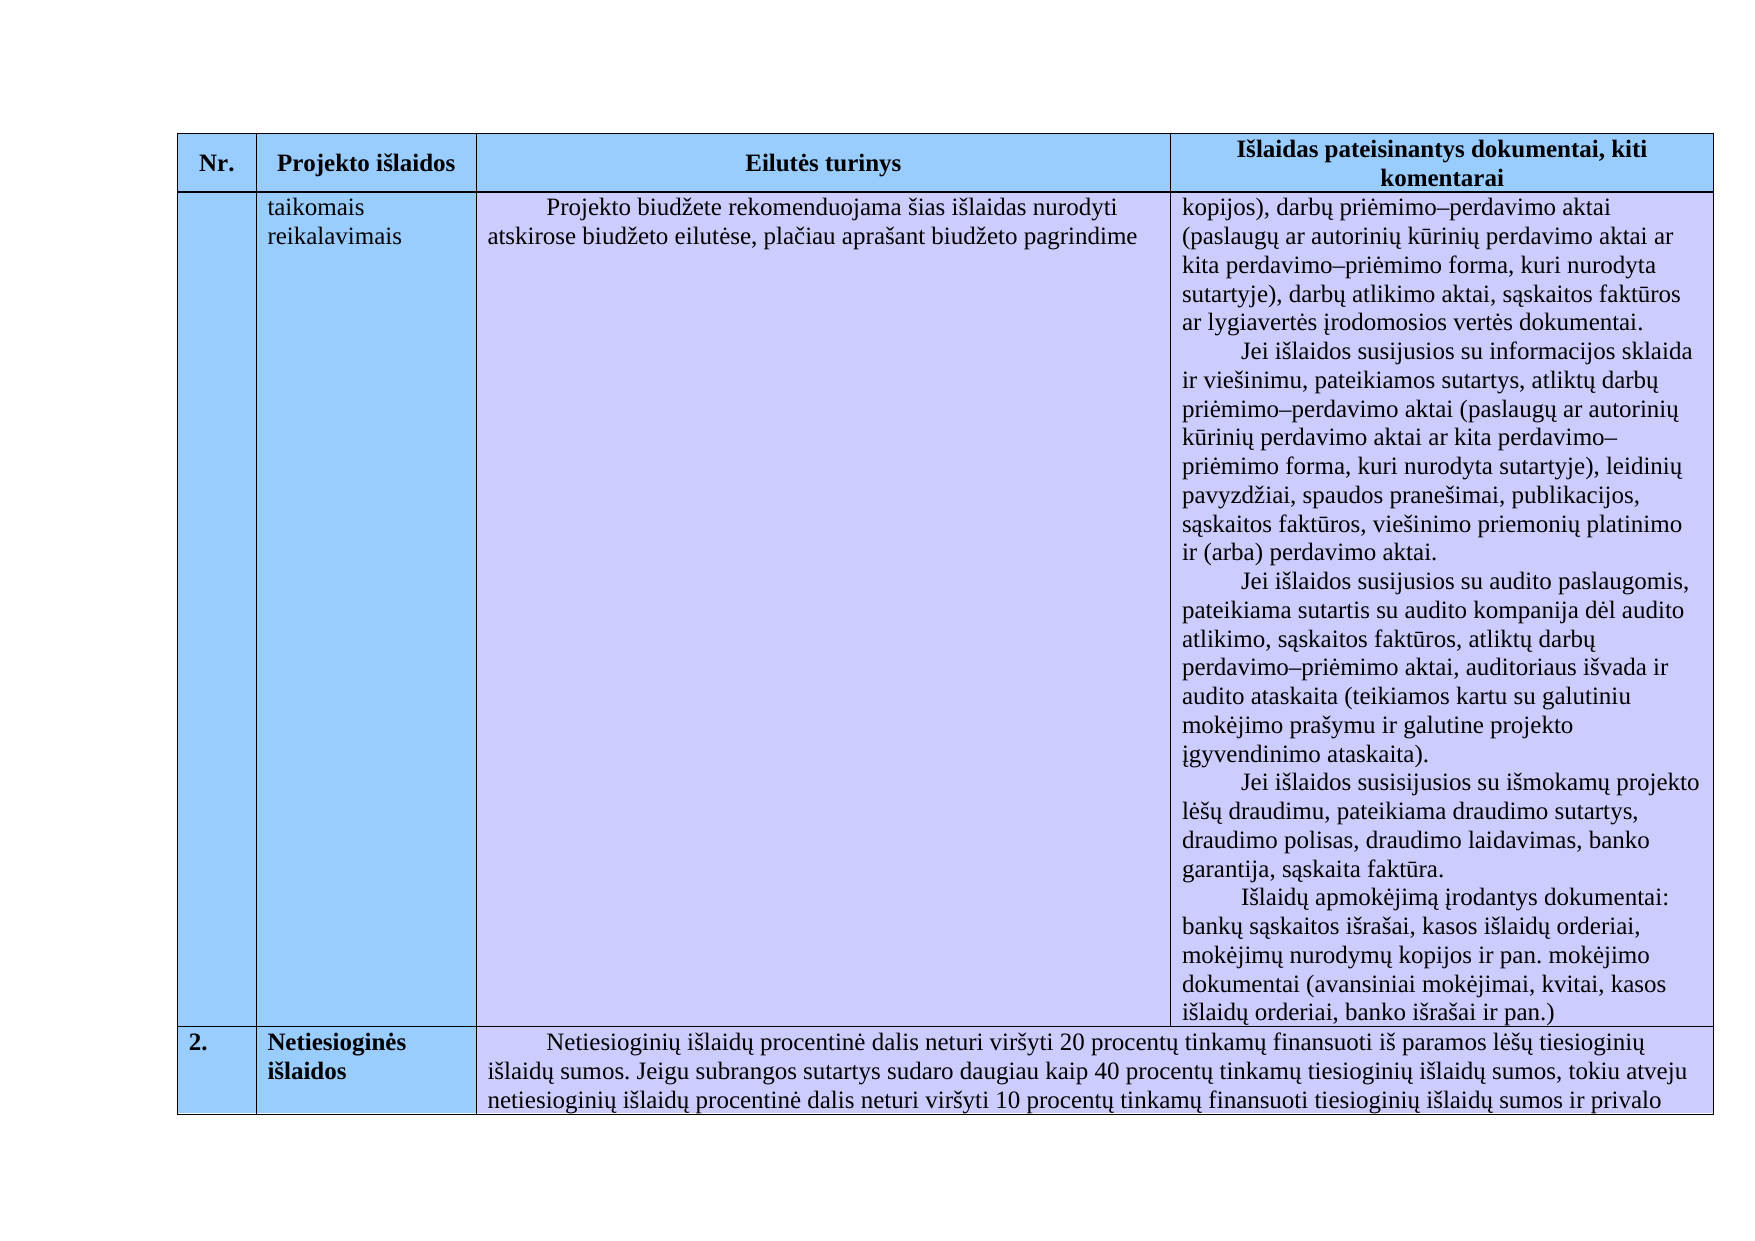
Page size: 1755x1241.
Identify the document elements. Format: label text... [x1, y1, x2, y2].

table_cell Netiesioginių išlaidų procentinė dalis neturi viršyti 20 procentų tinkamų finansuoti iš paramos lėšų tiesioginių išlaidų sumos. Jeigu subrangos sutartys sudaro daugiau kaip 40 procentų tinkamų tiesioginių išlaidų sumos, tokiu atveju netiesioginių išlaidų procentinė dalis neturi viršyti 10 procentų tinkamų finansuoti tiesioginių išlaidų sumos ir privalo [477, 1027, 1713, 1113]
table_header Išlaidas pateisinantys dokumentai, kiti komentarai [1171, 134, 1713, 191]
table_header Nr. [178, 134, 256, 191]
table_cell kopijos), darbų priėmimo–perdavimo aktai (paslaugų ar autorinių kūrinių perdavimo aktai ar kita perdavimo–priėmimo forma, kuri nurodyta sutartyje), darbų atlikimo aktai, sąskaitos faktūros ar lygiavertės įrodomosios vertės dokumentai. Jei išlaidos susijusios su informacijos sklaida ir viešinimu, pateikiamos sutartys, atliktų darbų priėmimo–perdavimo aktai (paslaugų ar autorinių kūrinių perdavimo aktai ar kita perdavimo–priėmimo forma, kuri nurodyta sutartyje), leidinių pavyzdžiai, spaudos pranešimai, publikacijos, sąskaitos faktūros, viešinimo priemonių platinimo ir (arba) perdavimo aktai. Jei išlaidos susijusios su audito paslaugomis, pateikiama sutartis su audito kompanija dėl audito atlikimo, sąskaitos faktūros, atliktų darbų perdavimo–priėmimo aktai, auditoriaus išvada ir audito ataskaita (teikiamos kartu su galutiniu mokėjimo prašymu ir galutine projekto įgyvendinimo ataskaita). Jei išlaidos susisijusios su išmokamų projekto lėšų draudimu, pateikiama draudimo sutartys, draudimo polisas, draudimo laidavimas, banko garantija, sąskaita faktūra. Išlaidų apmokėjimą įrodantys dokumentai: bankų sąskaitos išrašai, kasos išlaidų orderiai, mokėjimų nurodymų kopijos ir pan. mokėjimo dokumentai (avansiniai mokėjimai, kvitai, kasos išlaidų orderiai, banko išrašai ir pan.) [1171, 193, 1713, 1026]
table_cell Netiesioginės išlaidos [257, 1027, 476, 1113]
table_cell taikomais reikalavimais [257, 193, 476, 1026]
table_cell 2. [178, 1027, 256, 1113]
table_cell [178, 193, 256, 1026]
table_header Projekto išlaidos [257, 134, 476, 191]
table_header Eilutės turinys [477, 134, 1170, 191]
table_cell Projekto biudžete rekomenduojama šias išlaidas nurodyti atskirose biudžeto eilutėse, plačiau aprašant biudžeto pagrindime [477, 193, 1170, 1026]
